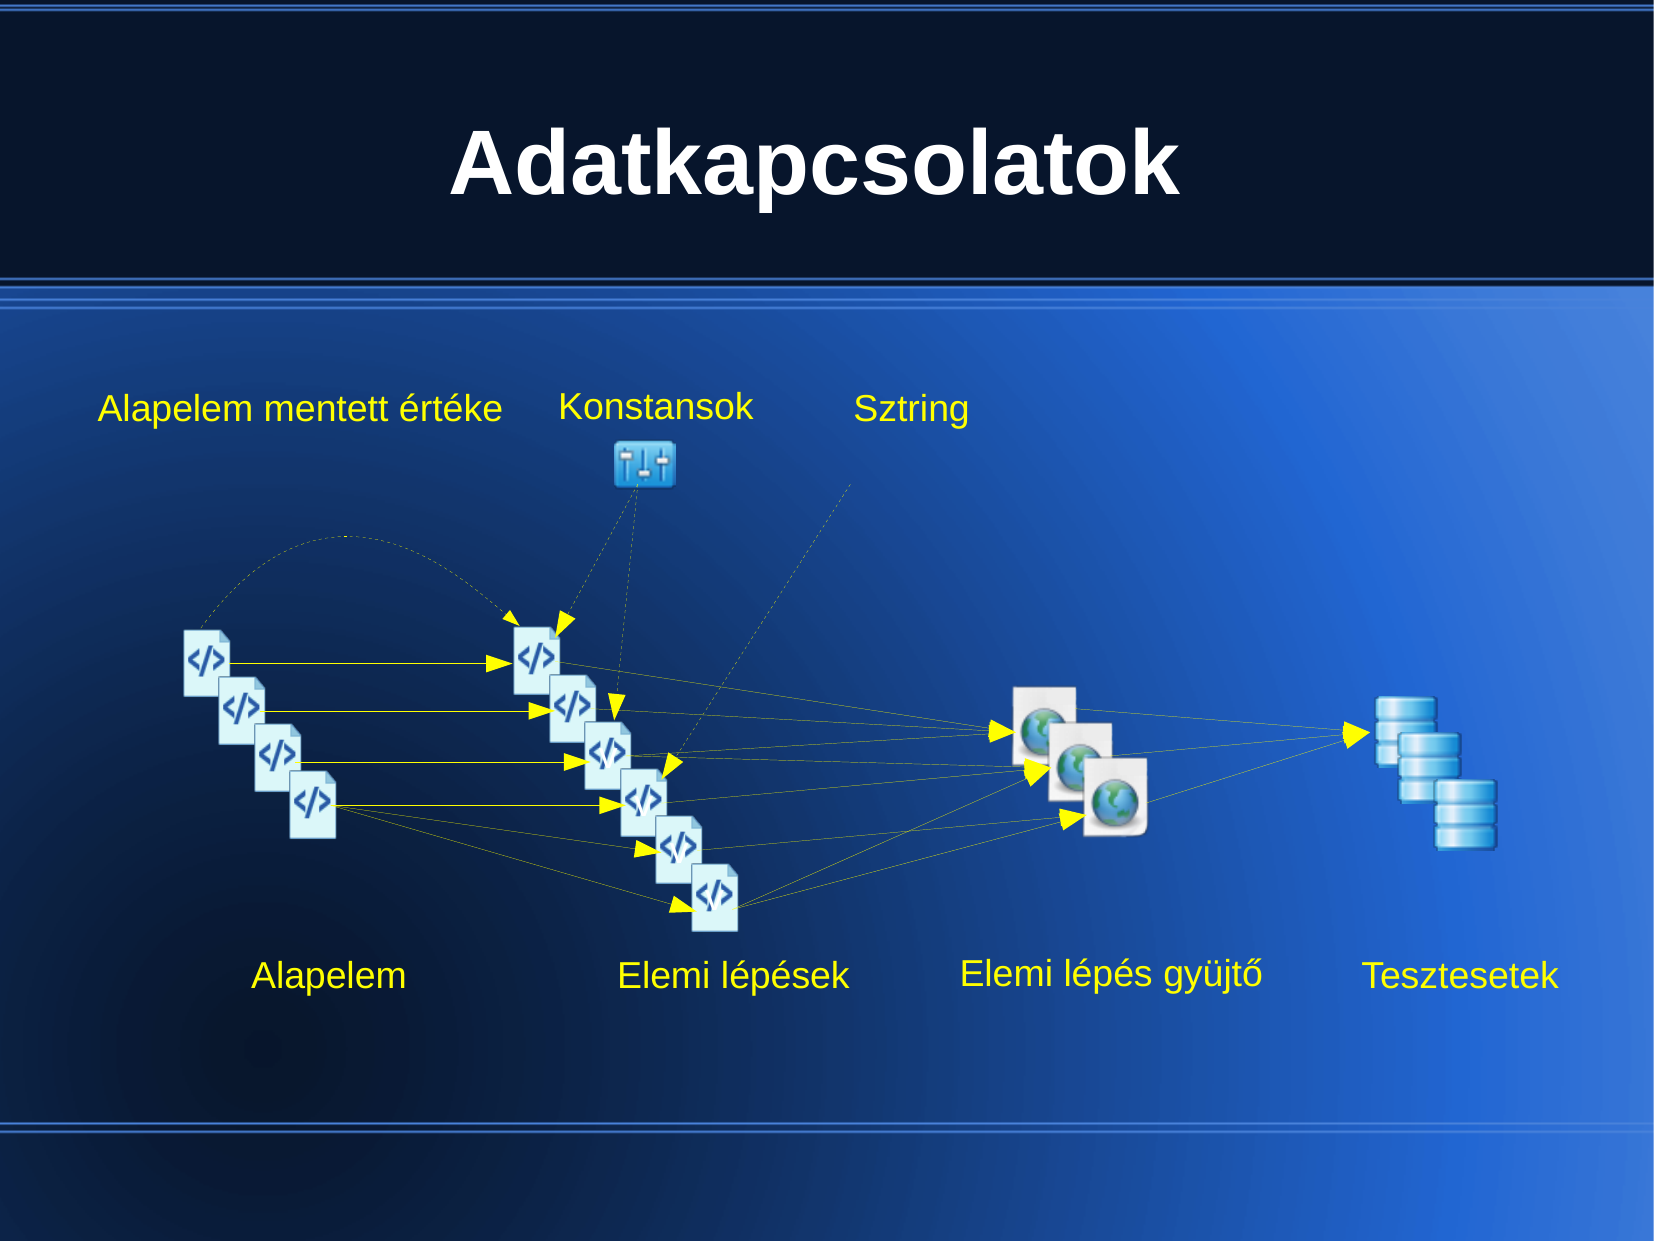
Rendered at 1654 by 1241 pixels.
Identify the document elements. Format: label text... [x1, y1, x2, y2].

title Adatkapcsolatok [70, 59, 1559, 267]
text_box Alapelem [236, 947, 426, 1004]
text_box Elemi lépés gyüjtő [944, 944, 1288, 1002]
text_box Elemi lépések [602, 947, 875, 1004]
text_box Alapelem mentett értéke [82, 380, 532, 438]
text_box Konstansok [543, 377, 780, 435]
text_box Sztring [838, 380, 993, 438]
text_box Tesztesetek [1346, 947, 1619, 1004]
picture [0, 0, 1654, 1241]
